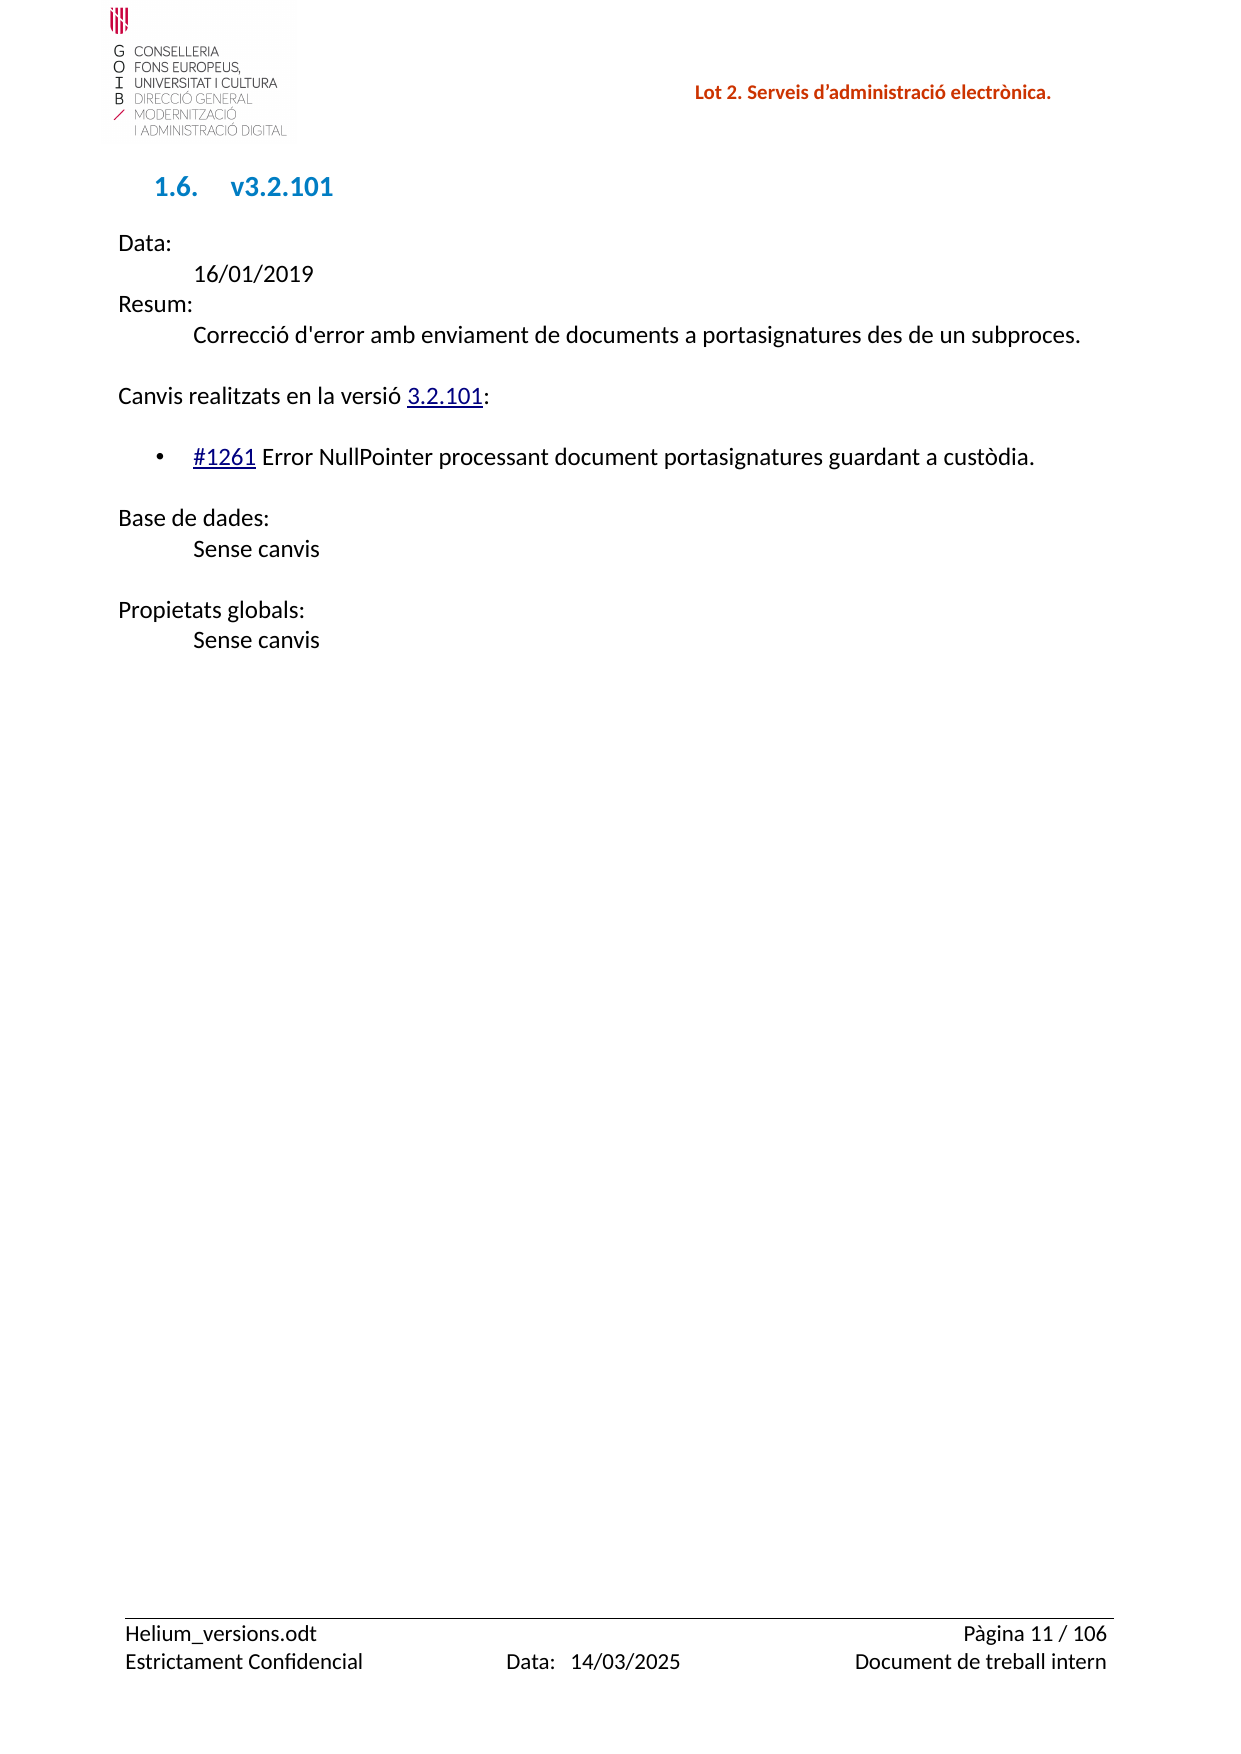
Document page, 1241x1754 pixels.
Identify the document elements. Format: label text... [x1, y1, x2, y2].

text Propietats globals: [118, 594, 1122, 624]
text Sense canvis [118, 624, 1122, 655]
text Data: [118, 228, 1122, 258]
text Canvis realitzats en la versió 3.2.101: [118, 380, 1122, 411]
text Sense canvis [118, 533, 1122, 563]
text Resum: [118, 289, 1122, 319]
text Correcció d'error amb enviament de documents a portasignatures des de un subproces. [118, 319, 1122, 350]
text Base de dades: [118, 502, 1122, 533]
list #1261 Error NullPointer processant document portasignatures guardant a custòdia. [156, 441, 1122, 472]
subtitle v3.2.101 [153, 168, 1122, 204]
picture [100, 0, 297, 144]
text 16/01/2019 [118, 258, 1122, 289]
